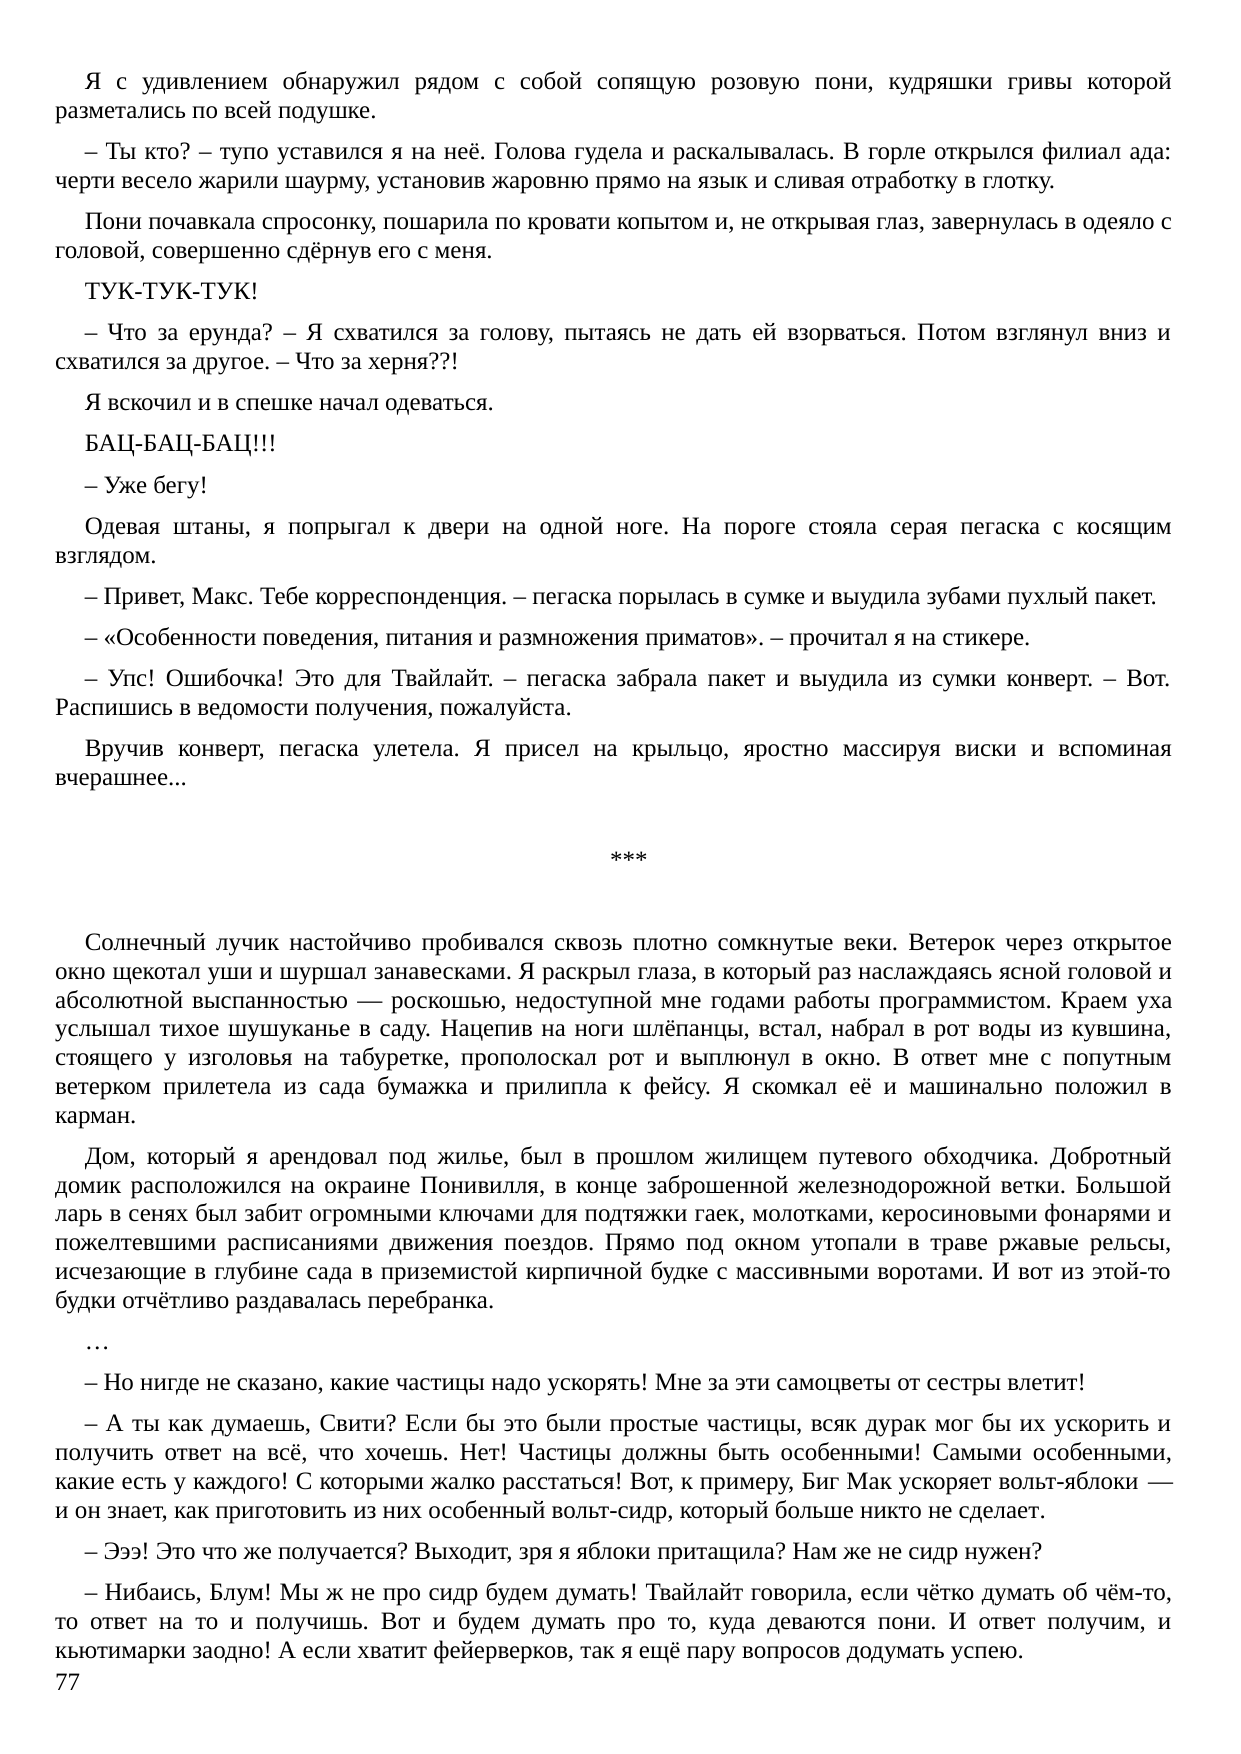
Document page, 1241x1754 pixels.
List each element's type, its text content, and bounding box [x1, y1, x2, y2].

text БАЦ-БАЦ-БАЦ!!! [55, 428, 1173, 457]
text Вручив конверт, пегаска улетела. Я присел на крыльцо, яростно массируя виски и вспоминая вчерашнее... [55, 733, 1173, 791]
text *** [55, 845, 1173, 873]
text – Ты кто? – тупо уставился я на неё. Голова гудела и раскалывалась. В горле открылся филиал ада: черти весело жарили шаурму, установив жаровню прямо на язык и сливая отработку в глотку. [55, 136, 1173, 193]
text – Упс! Ошибочка! Это для Твайлайт. – пегаска забрала пакет и выудила из сумки конверт. – Вот. Распишись в ведомости получения, пожалуйста. [55, 663, 1173, 721]
text – Привет, Макс. Тебе корреспонденция. – пегаска порылась в сумке и выудила зубами пухлый пакет. [55, 581, 1173, 610]
text ТУК-ТУК-ТУК! [55, 276, 1173, 305]
text – Нибаись, Блум! Мы ж не про сидр будем думать! Твайлайт говорила, если чётко думать об чём-то, то ответ на то и получишь. Вот и будем думать про то, куда деваются пони. И ответ получим, и кьютимарки заодно! А если хватит фейерверков, так я ещё пару вопросов додумать успею. [55, 1577, 1173, 1663]
text – Эээ! Это что же получается? Выходит, зря я яблоки притащила? Нам же не сидр нужен? [55, 1536, 1173, 1565]
text … [55, 1326, 1173, 1355]
text Солнечный лучик настойчиво пробивался сквозь плотно сомкнутые веки. Ветерок через открытое окно щекотал уши и шуршал занавесками. Я раскрыл глаза, в который раз наслаждаясь ясной головой и абсолютной выспанностью — роскошью, недоступной мне годами работы программистом. Краем уха услышал тихое шушуканье в саду. Нацепив на ноги шлёпанцы, встал, набрал в рот воды из кувшина, стоящего у изголовья на табуретке, прополоскал рот и выплюнул в окно. В ответ мне с попутным ветерком прилетела из сада бумажка и прилипла к фейсу. Я скомкал её и машинально положил в карман. [55, 927, 1173, 1128]
text Одевая штаны, я попрыгал к двери на одной ноге. На пороге стояла серая пегаска с косящим взглядом. [55, 511, 1173, 568]
text – «Особенности поведения, питания и размножения приматов». – прочитал я на стикере. [55, 622, 1173, 651]
text Дом, который я арендовал под жилье, был в прошлом жилищем путевого обходчика. Добротный домик расположился на окраине Понивилля, в конце заброшенной железнодорожной ветки. Большой ларь в сенях был забит огромными ключами для подтяжки гаек, молотками, керосиновыми фонарями и пожелтевшими расписаниями движения поездов. Прямо под окном утопали в траве ржавые рельсы, исчезающие в глубине сада в приземистой кирпичной будке с массивными воротами. И вот из этой-то будки отчётливо раздавалась перебранка. [55, 1141, 1173, 1313]
text Пони почавкала спросонку, пошарила по кровати копытом и, не открывая глаз, завернулась в одеяло с головой, совершенно сдёрнув его с меня. [55, 206, 1173, 263]
text Я вскочил и в спешке начал одеваться. [55, 387, 1173, 416]
text – Уже бегу! [55, 470, 1173, 498]
text – Что за ерунда? – Я схватился за голову, пытаясь не дать ей взорваться. Потом взглянул вниз и схватился за другое. – Что за херня??! [55, 317, 1173, 375]
text – А ты как думаешь, Свити? Если бы это были простые частицы, всяк дурак мог бы их ускорить и получить ответ на всё, что хочешь. Нет! Частицы должны быть особенными! Самыми особенными, какие есть у каждого! С которыми жалко расстаться! Вот, к примеру, Биг Мак ускоряет вольт-яблоки — и он знает, как приготовить из них особенный вольт-сидр, который больше никто не сделает. [55, 1408, 1173, 1523]
text – Но нигде не сказано, какие частицы надо ускорять! Мне за эти самоцветы от сестры влетит! [55, 1367, 1173, 1396]
text Я с удивлением обнаружил рядом с собой сопящую розовую пони, кудряшки гривы которой разметались по всей подушке. [55, 66, 1173, 123]
